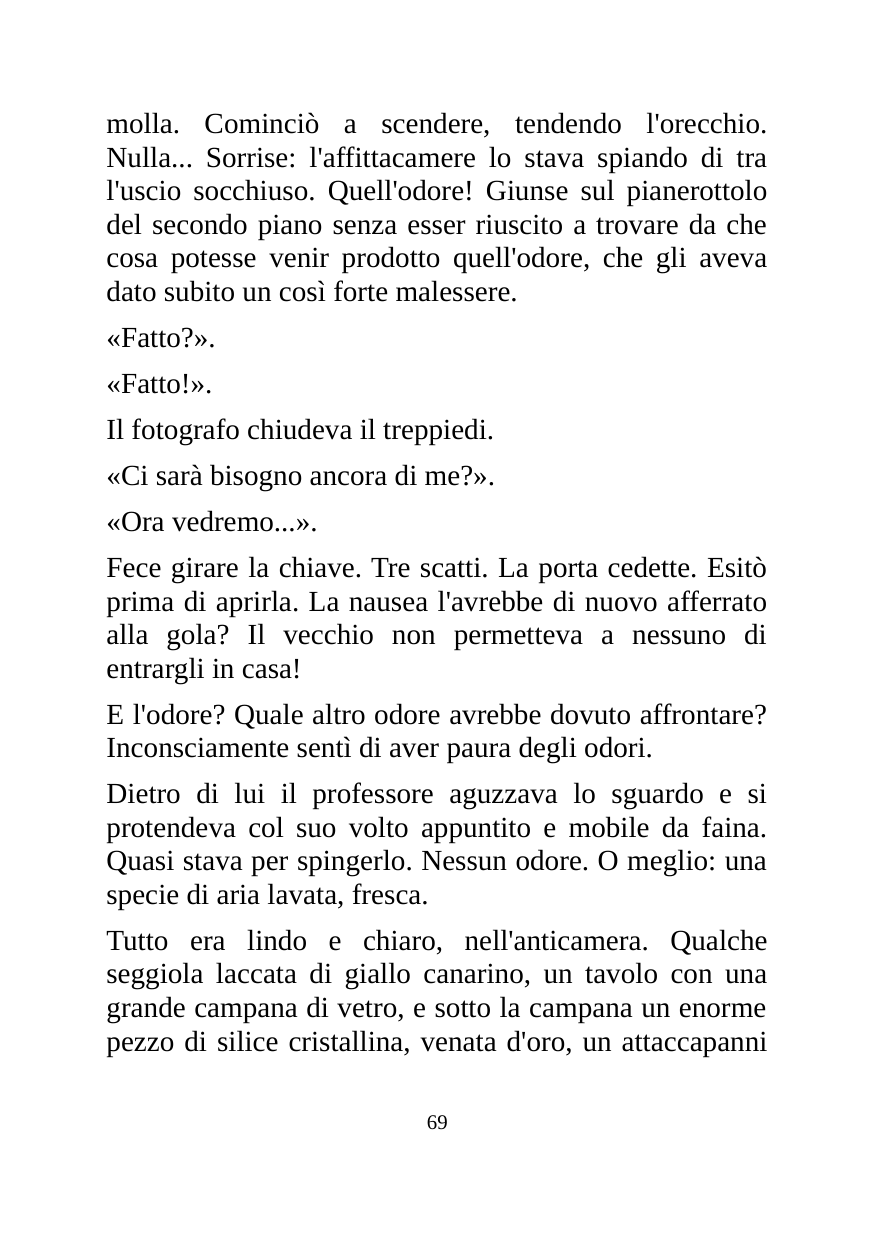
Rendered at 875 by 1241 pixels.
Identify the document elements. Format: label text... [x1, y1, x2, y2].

text «Ora vedremo...». [106, 504, 768, 538]
text molla. Cominciò a scendere, tendendo l'orecchio. Nulla... Sorrise: l'affittacamere lo stava spiando di tra l'uscio socchiuso. Quell'odore! Giunse sul pianerottolo del secondo piano senza esser riuscito a trovare da che cosa potesse venir prodotto quell'odore, che gli aveva dato subito un così forte malessere. [106, 106, 768, 307]
text «Ci sarà bisogno ancora di me?». [106, 458, 768, 492]
text Dietro di lui il professore aguzzava lo sguardo e si protendeva col suo volto appuntito e mobile da faina. Quasi stava per spingerlo. Nessun odore. O meglio: una specie di aria lavata, fresca. [106, 776, 768, 911]
text «Fatto?». [106, 320, 768, 353]
text E l'odore? Quale altro odore avrebbe dovuto affrontare? Inconsciamente sentì di aver paura degli odori. [106, 697, 768, 764]
text «Fatto!». [106, 366, 768, 399]
text Fece girare la chiave. Tre scatti. La porta cedette. Esitò prima di aprirla. La nausea l'avrebbe di nuovo afferrato alla gola? Il vecchio non permetteva a nessuno di entrargli in casa! [106, 550, 768, 684]
text Il fotografo chiudeva il treppiedi. [106, 412, 768, 446]
text Tutto era lindo e chiaro, nell'anticamera. Qualche seggiola laccata di giallo canarino, un tavolo con una grande campana di vetro, e sotto la campana un enorme pezzo di silice cristallina, venata d'oro, un attaccapanni [106, 923, 768, 1057]
